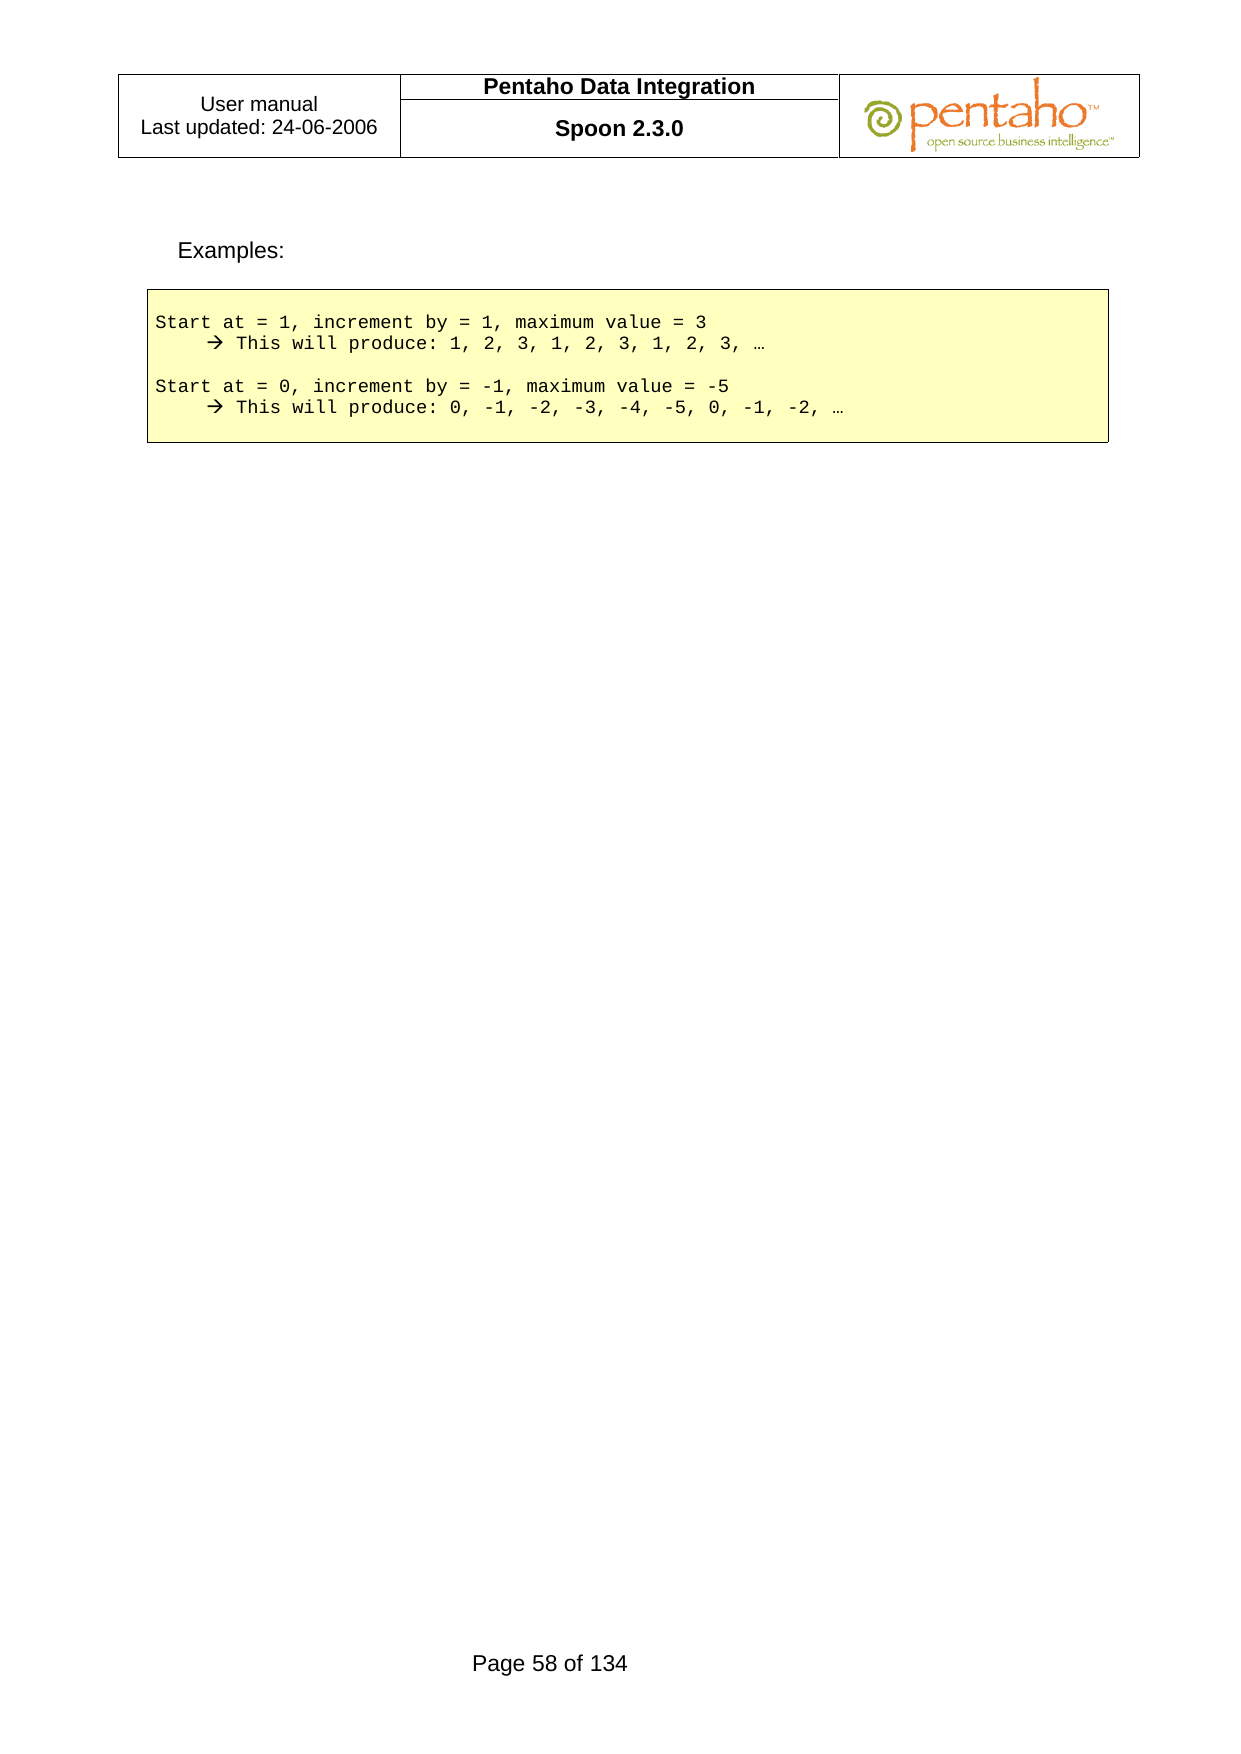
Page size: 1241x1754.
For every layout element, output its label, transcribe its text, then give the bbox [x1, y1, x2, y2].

text  This will produce: 1, 2, 3, 1, 2, 3, 1, 2, 3, … [148, 332, 1108, 353]
text  This will produce: 0, -1, -2, -3, -4, -5, 0, -1, -2, … [148, 396, 1108, 417]
text Start at = 1, increment by = 1, maximum value = 3 [148, 311, 1108, 332]
text Examples: [177, 238, 1137, 264]
text Start at = 0, increment by = -1, maximum value = -5 [148, 374, 1108, 396]
